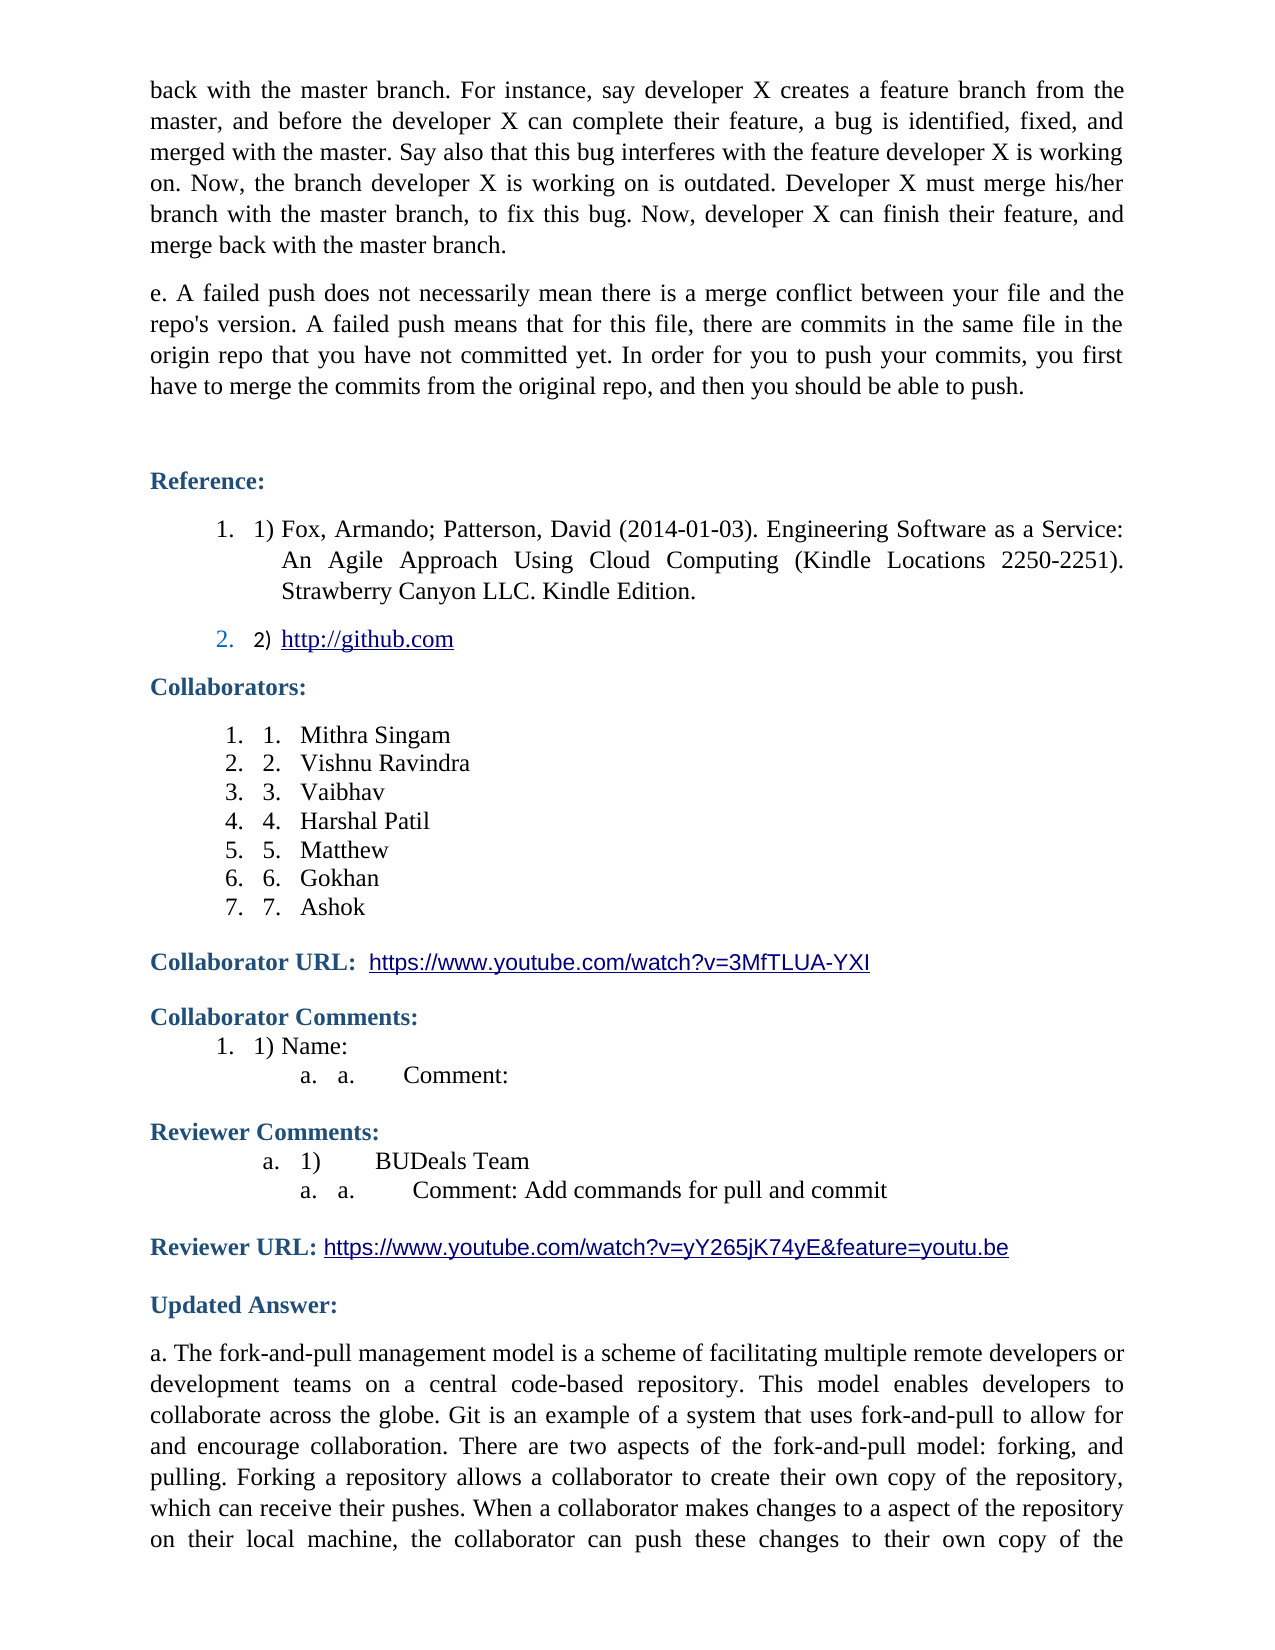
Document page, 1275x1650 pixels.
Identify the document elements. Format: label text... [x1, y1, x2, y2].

list 2. Vishnu Ravindra [225, 748, 1125, 777]
list 1) Name: [216, 1031, 1125, 1060]
text Reviewer Comments: [150, 1117, 1125, 1146]
list 6. Gokhan [225, 863, 1125, 892]
list a. Comment: [300, 1060, 1125, 1089]
list 3. Vaibhav [225, 777, 1125, 806]
list 7. Ashok [225, 892, 1125, 921]
text Reviewer URL: https://www.youtube.com/watch?v=yY265jK74yE&feature=youtu.be [150, 1232, 1125, 1261]
list a. Comment: Add commands for pull and commit [300, 1175, 1125, 1204]
text Collaborator Comments: [150, 1002, 1125, 1031]
list 1. Mithra Singam [225, 720, 1125, 748]
list 4. Harshal Patil [225, 806, 1125, 835]
text Updated Answer: [150, 1290, 1125, 1319]
text back with the master branch. For instance, say developer X creates a feature branch from the master, and before the developer X can complete their feature, a bug is identified, fixed, and merged with the master. Say also that this bug interferes with the feature developer X is working on. Now, the branch developer X is working on is outdated. Developer X must merge his/her branch with the master branch, to fix this bug. Now, developer X can finish their feature, and merge back with the master branch. [150, 75, 1125, 259]
list 5. Matthew [225, 835, 1125, 863]
text a. The fork-and-pull management model is a scheme of facilitating multiple remote developers or development teams on a central code-based repository. This model enables developers to collaborate across the globe. Git is an example of a system that uses fork-and-pull to allow for and encourage collaboration. There are two aspects of the fork-and-pull model: forking, and pulling. Forking a repository allows a collaborator to create their own copy of the repository, which can receive their pushes. When a collaborator makes changes to a aspect of the repository on their local machine, the collaborator can push these changes to their own copy of the [150, 1338, 1125, 1553]
text Collaborator URL: https://www.youtube.com/watch?v=3MfTLUA-YXI [150, 947, 1125, 976]
list 1) BUDeals Team [262, 1146, 1125, 1175]
text Collaborators: [150, 672, 1125, 701]
list 2) http://github.com [216, 624, 1125, 653]
text e. A failed push does not necessarily mean there is a merge conflict between your file and the repo's version. A failed push means that for this file, there are commits in the same file in the origin repo that you have not committed yet. In order for you to push your commits, you first have to merge the commits from the original repo, and then you should be able to push. [150, 278, 1125, 400]
list 1) Fox, Armando; Patterson, David (2014-01-03). Engineering Software as a Service: An Agile Approach Using Cloud Computing (Kindle Locations 2250-2251). Strawberry Canyon LLC. Kindle Edition. [216, 514, 1125, 605]
text Reference: [150, 466, 1125, 495]
